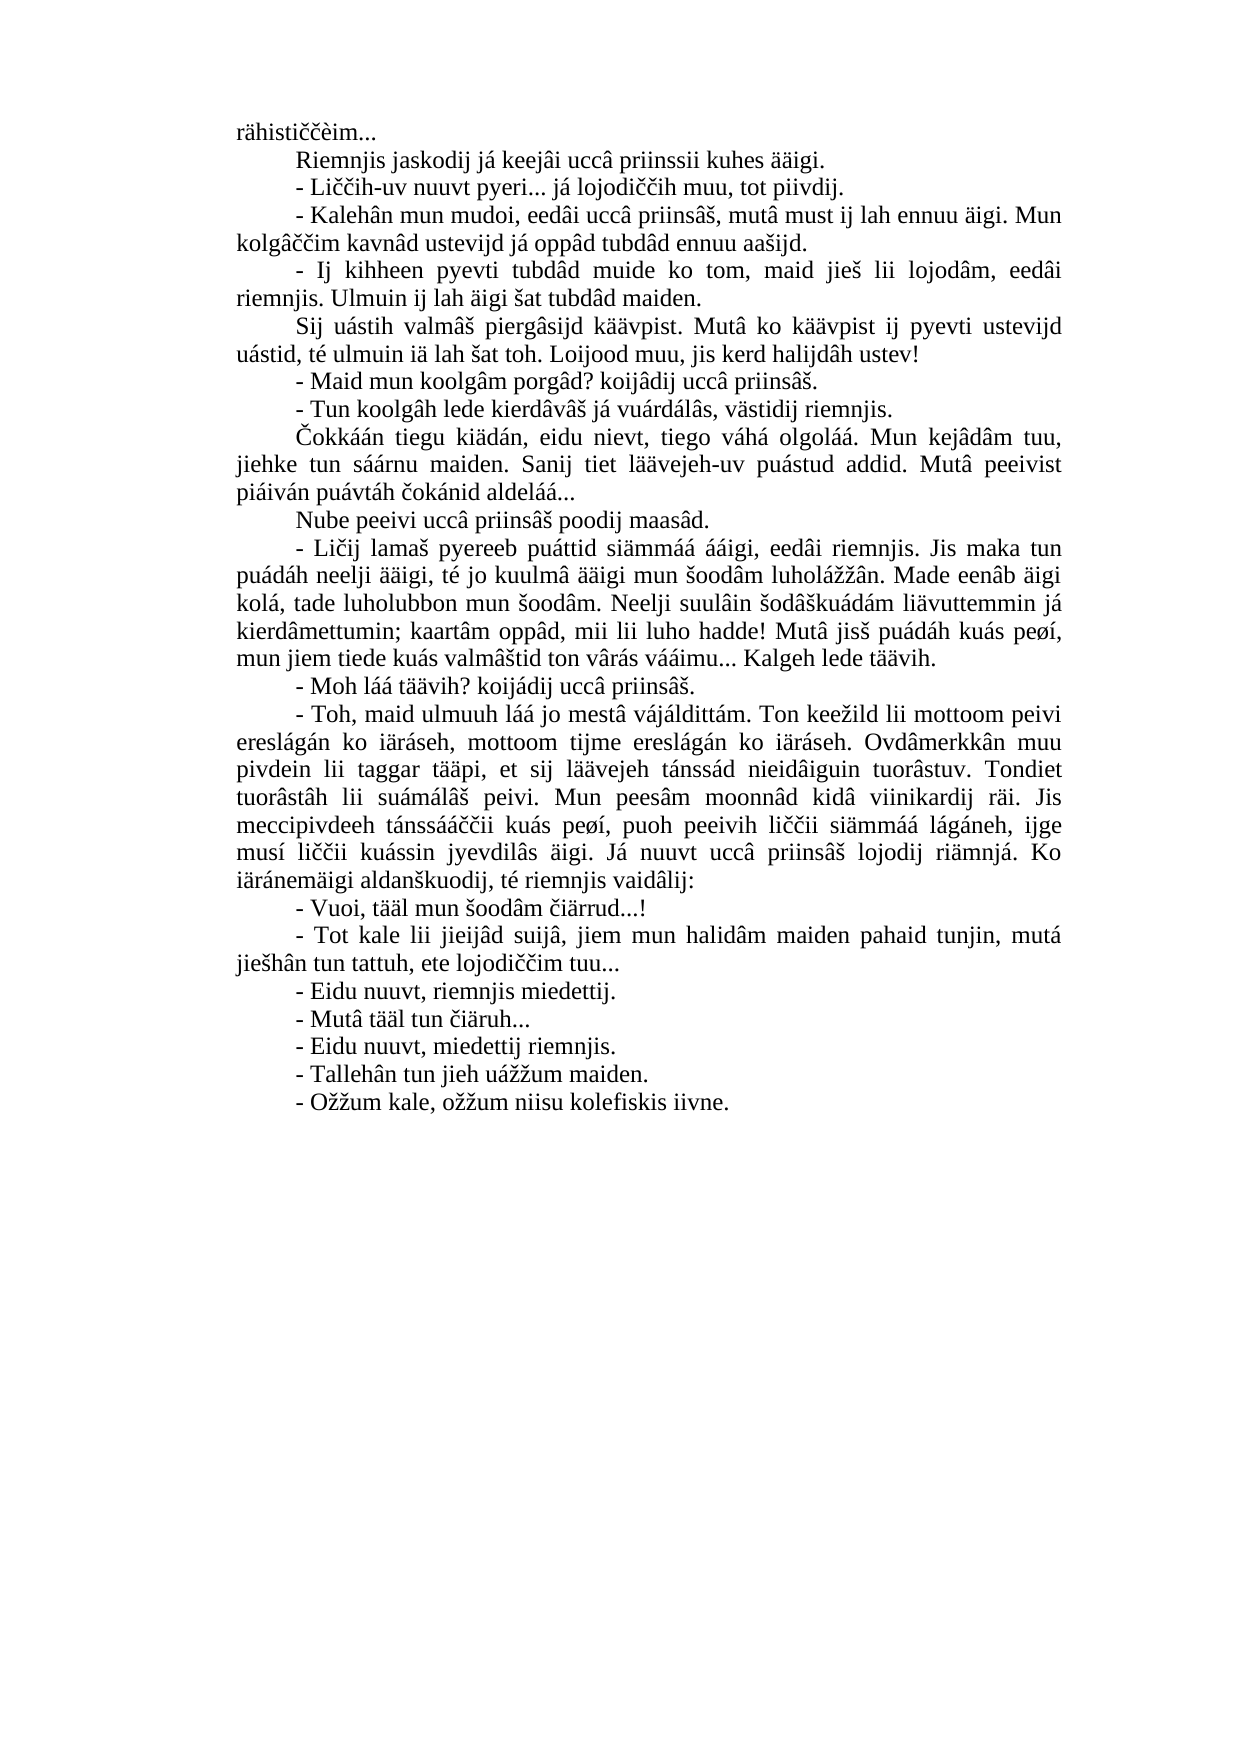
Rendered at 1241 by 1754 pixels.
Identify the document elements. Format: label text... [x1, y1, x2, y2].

text - Vuoi, tääl mun šoodâm čiärrud...! [236, 894, 1063, 922]
text - Moh láá täävih? koijádij uccâ priinsâš. [236, 672, 1063, 700]
text - Liččih-uv nuuvt pyeri... já lojodiččih muu, tot piivdij. [236, 173, 1063, 201]
text Čokkáán tiegu kiädán, eidu nievt, tiego váhá olgoláá. Mun kejâdâm tuu, jiehke tun sáárnu maiden. Sanij tiet läävejeh-uv puástud addid. Mutâ peeivist piáiván puávtáh čokánid aldeláá... [236, 423, 1063, 506]
text - Tot kale lii jieijâd suijâ, jiem mun halidâm maiden pahaid tunjin, mutá jiešhân tun tattuh, ete lojodiččim tuu... [236, 922, 1063, 977]
text rähističčèim... [236, 118, 1063, 146]
text - Kalehân mun mudoi, eedâi uccâ priinsâš, mutâ must ij lah ennuu äigi. Mun kolgâččim kavnâd ustevijd já oppâd tubdâd ennuu aašijd. [236, 201, 1063, 257]
text - Toh, maid ulmuuh láá jo mestâ vájáldittám. Ton keežild lii mottoom peivi ereslágán ko iäráseh, mottoom tijme ereslágán ko iäráseh. Ovdâmerkkân muu pivdein lii taggar tääpi, et sij läävejeh tánssád nieidâiguin tuorâstuv. Tondiet tuorâstâh lii suámálâš peivi. Mun peesâm moonnâd kidâ viinikardij räi. Jis meccipivdeeh tánssááččii kuás peøí, puoh peeivih liččii siämmáá lágáneh, ijge musí liččii kuássin jyevdilâs äigi. Já nuuvt uccâ priinsâš lojodij riämnjá. Ko iäránemäigi aldanškuodij, té riemnjis vaidâlij: [236, 700, 1063, 894]
text Nube peeivi uccâ priinsâš poodij maasâd. [236, 506, 1063, 534]
text - Eidu nuuvt, riemnjis miedettij. [236, 977, 1063, 1005]
text - Tallehân tun jieh uážžum maiden. [236, 1060, 1063, 1088]
text - Maid mun koolgâm porgâd? koijâdij uccâ priinsâš. [236, 367, 1063, 395]
text - Ličij lamaš pyereeb puáttid siämmáá ááigi, eedâi riemnjis. Jis maka tun puádáh neelji ääigi, té jo kuulmâ ääigi mun šoodâm luholážžân. Made eenâb äigi kolá, tade luholubbon mun šoodâm. Neelji suulâin šodâškuádám liävuttemmin já kierdâmettumin; kaartâm oppâd, mii lii luho hadde! Mutâ jisš puádáh kuás peøí, mun jiem tiede kuás valmâštid ton vârás vááimu... Kalgeh lede täävih. [236, 534, 1063, 672]
text - Mutâ tääl tun čiäruh... [236, 1005, 1063, 1032]
text - Eidu nuuvt, miedettij riemnjis. [236, 1032, 1063, 1060]
text - Tun koolgâh lede kierdâvâš já vuárdálâs, västidij riemnjis. [236, 395, 1063, 423]
text - Ožžum kale, ožžum niisu kolefiskis iivne. [236, 1088, 1063, 1116]
text Riemnjis jaskodij já keejâi uccâ priinssii kuhes ääigi. [236, 146, 1063, 173]
text Sij uástih valmâš piergâsijd käävpist. Mutâ ko käävpist ij pyevti ustevijd uástid, té ulmuin iä lah šat toh. Loijood muu, jis kerd halijdâh ustev! [236, 312, 1063, 367]
text - Ij kihheen pyevti tubdâd muide ko tom, maid jieš lii lojodâm, eedâi riemnjis. Ulmuin ij lah äigi šat tubdâd maiden. [236, 257, 1063, 312]
